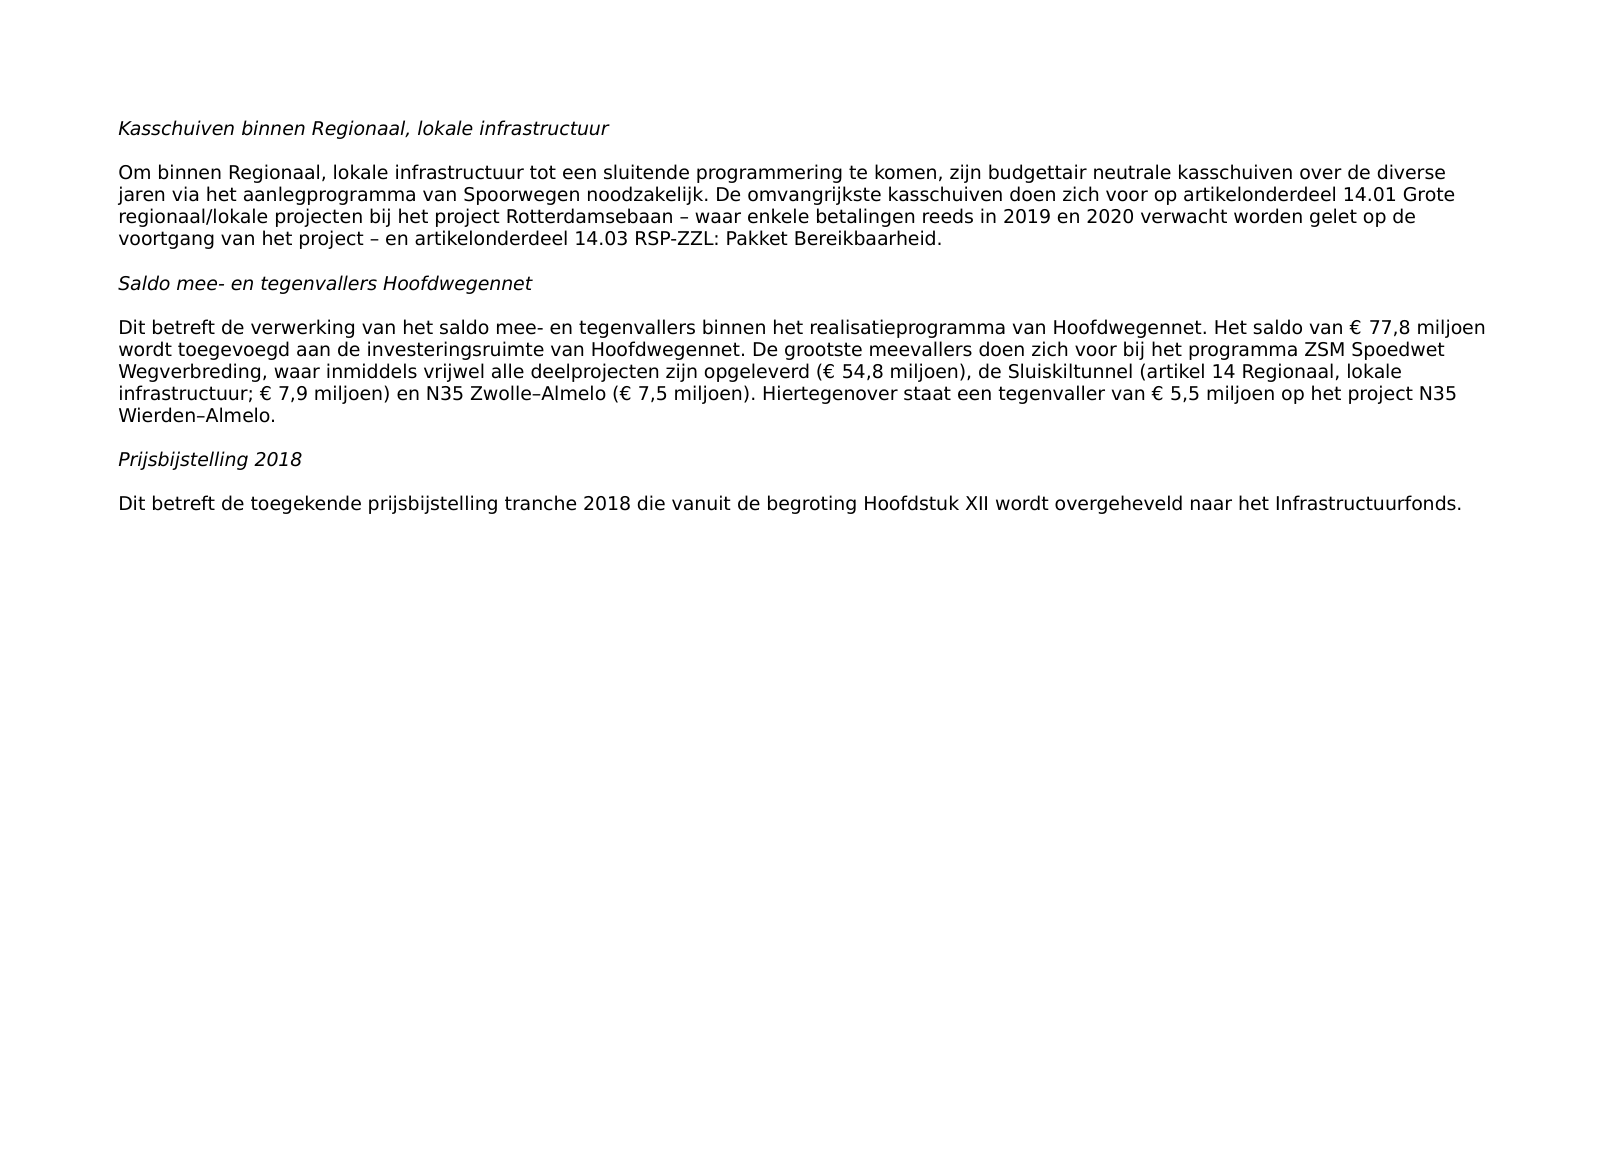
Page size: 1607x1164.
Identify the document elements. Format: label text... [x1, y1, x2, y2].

text Om binnen Regionaal, lokale infrastructuur tot een sluitende programmering te komen, zijn budgettair neutrale kasschuiven over de diverse jaren via het aanlegprogramma van Spoorwegen noodzakelijk. De omvangrijkste kasschuiven doen zich voor op artikelonderdeel 14.01 Grote regionaal/lokale projecten bij het project Rotterdamsebaan – waar enkele betalingen reeds in 2019 en 2020 verwacht worden gelet op de voortgang van het project – en artikelonderdeel 14.03 RSP-ZZL: Pakket Bereikbaarheid. [118, 162, 1488, 250]
text Dit betreft de verwerking van het saldo mee- en tegenvallers binnen het realisatieprogramma van Hoofdwegennet. Het saldo van € 77,8 miljoen wordt toegevoegd aan de investeringsruimte van Hoofdwegennet. De grootste meevallers doen zich voor bij het programma ZSM Spoedwet Wegverbreding, waar inmiddels vrijwel alle deelprojecten zijn opgeleverd (€ 54,8 miljoen), de Sluiskiltunnel (artikel 14 Regionaal, lokale infrastructuur; € 7,9 miljoen) en N35 Zwolle–Almelo (€ 7,5 miljoen). Hiertegenover staat een tegenvaller van € 5,5 miljoen op het project N35 Wierden–Almelo. [118, 317, 1488, 426]
subtitle Kasschuiven binnen Regionaal, lokale infrastructuur [118, 118, 1488, 140]
subtitle Saldo mee- en tegenvallers Hoofdwegennet [118, 272, 1488, 294]
text Dit betreft de toegekende prijsbijstelling tranche 2018 die vanuit de begroting Hoofdstuk XII wordt overgeheveld naar het Infrastructuurfonds. [118, 493, 1488, 515]
subtitle Prijsbijstelling 2018 [118, 449, 1488, 471]
